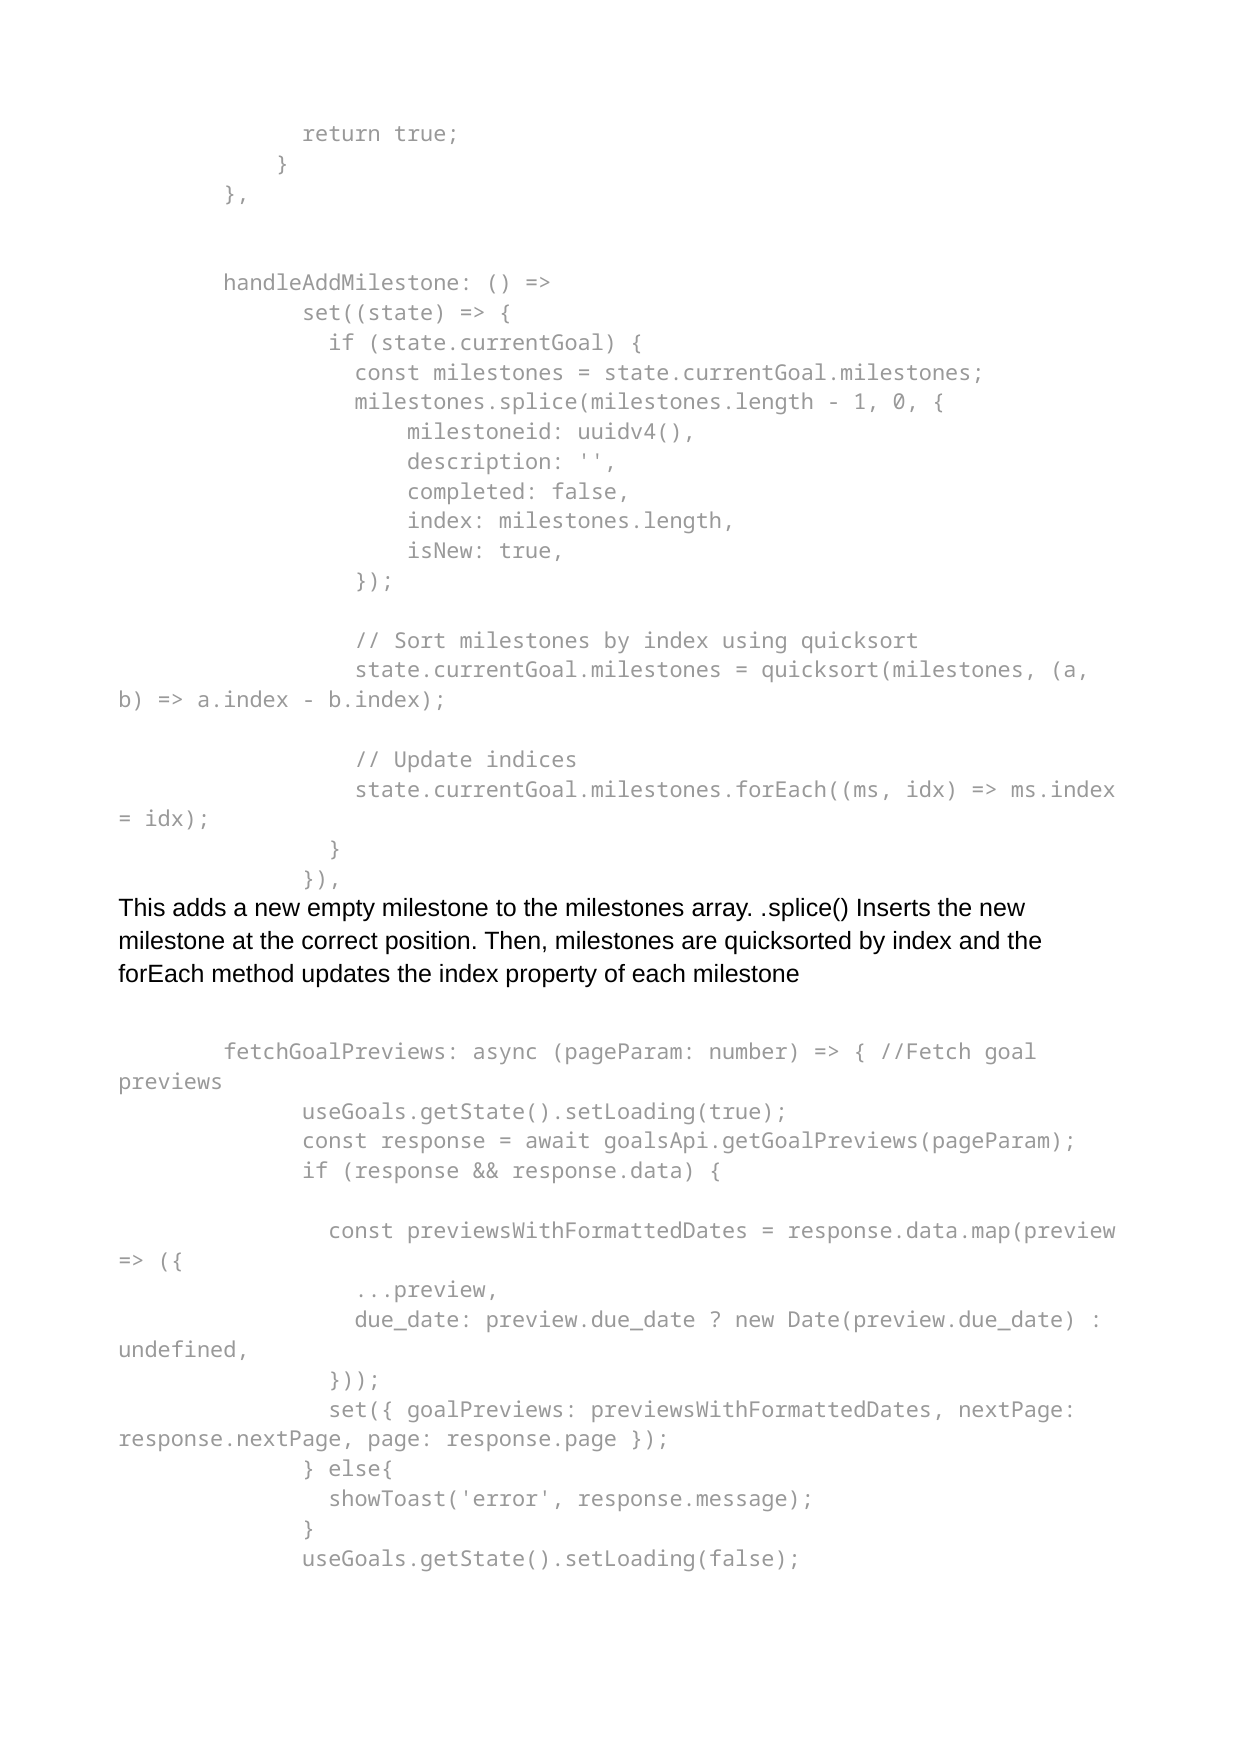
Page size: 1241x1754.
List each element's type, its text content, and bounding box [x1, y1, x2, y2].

text isNew: true, [118, 535, 1122, 565]
text handleAddMilestone: () => [118, 267, 1122, 297]
text state.currentGoal.milestones = quicksort(milestones, (a, b) => a.index - b.index); [118, 654, 1122, 714]
text due_date: preview.due_date ? new Date(preview.due_date) : undefined, [118, 1304, 1122, 1364]
text milestoneid: uuidv4(), [118, 416, 1122, 446]
text const response = await goalsApi.getGoalPreviews(pageParam); [118, 1126, 1122, 1155]
text const milestones = state.currentGoal.milestones; [118, 356, 1122, 386]
text completed: false, [118, 476, 1122, 505]
text return true; [118, 118, 1122, 148]
text if (response && response.data) { [118, 1155, 1122, 1185]
text }); [118, 565, 1122, 595]
text // Sort milestones by index using quicksort [118, 624, 1122, 654]
text // Update indices [118, 744, 1122, 773]
text } [118, 1513, 1122, 1543]
text This adds a new empty milestone to the milestones array. .splice() Inserts the new milestone at the correct position. Then, milestones are quicksorted by index and the forEach method updates the index property of each milestone [118, 893, 1122, 987]
text showToast('error', response.message); [118, 1483, 1122, 1513]
text useGoals.getState().setLoading(false); [118, 1543, 1122, 1572]
text useGoals.getState().setLoading(true); [118, 1096, 1122, 1126]
text set({ goalPreviews: previewsWithFormattedDates, nextPage: response.nextPage, page: response.page }); [118, 1394, 1122, 1453]
text description: '', [118, 446, 1122, 476]
text fetchGoalPreviews: async (pageParam: number) => { //Fetch goal previews [118, 1036, 1122, 1096]
text index: milestones.length, [118, 505, 1122, 535]
text } [118, 148, 1122, 178]
text set((state) => { [118, 297, 1122, 327]
text }), [118, 863, 1122, 893]
text } else{ [118, 1453, 1122, 1483]
text if (state.currentGoal) { [118, 327, 1122, 356]
text }, [118, 178, 1122, 207]
text milestones.splice(milestones.length - 1, 0, { [118, 386, 1122, 416]
text })); [118, 1364, 1122, 1394]
text state.currentGoal.milestones.forEach((ms, idx) => ms.index = idx); [118, 773, 1122, 833]
text } [118, 833, 1122, 863]
text ...preview, [118, 1274, 1122, 1304]
text const previewsWithFormattedDates = response.data.map(preview => ({ [118, 1215, 1122, 1274]
